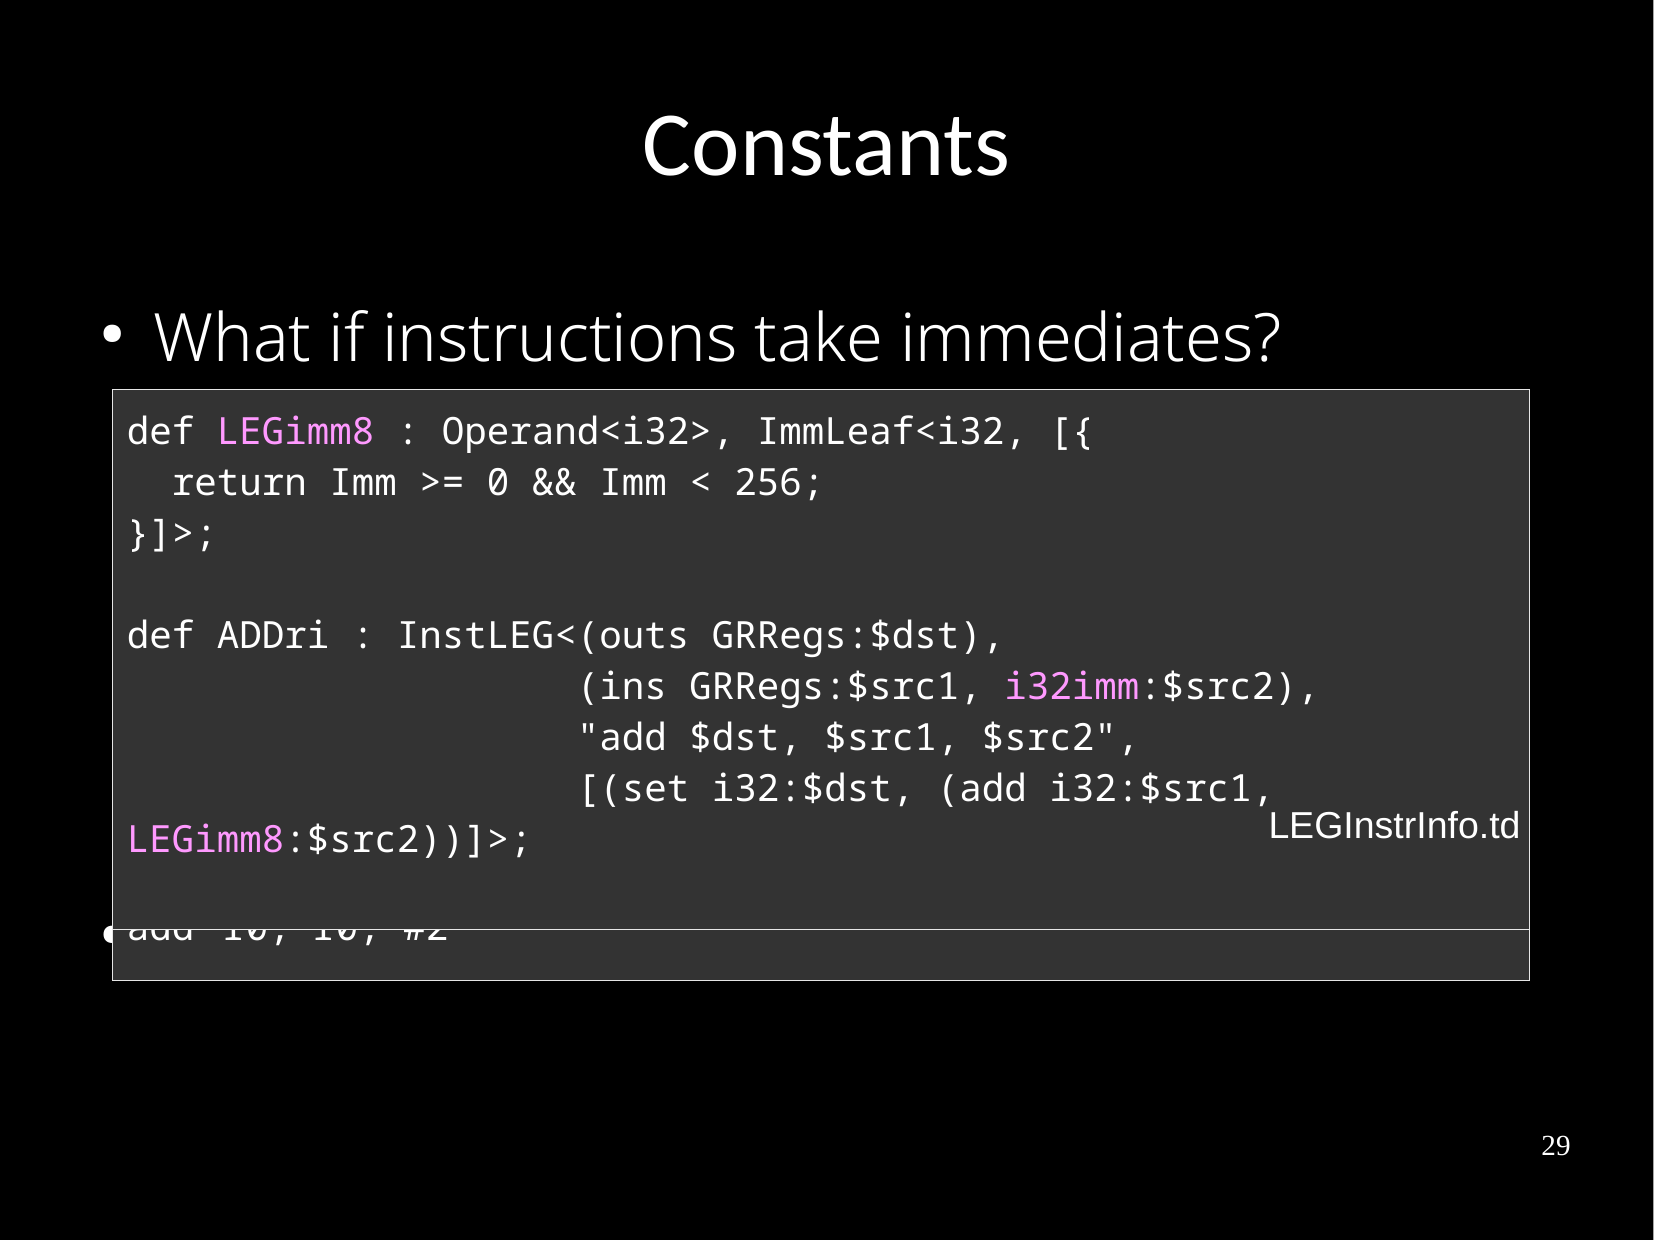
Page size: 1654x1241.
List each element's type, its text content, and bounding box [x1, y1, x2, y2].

text_box LEGInstrInfo.td [968, 797, 1536, 859]
list What if instructions take immediates? The same example now compiles to: [82, 290, 1571, 1010]
text_box add r0, r0, #2 [112, 930, 1530, 981]
text_box def LEGimm8 : Operand<i32>, ImmLeaf<i32, [{ return Imm >= 0 && Imm < 256; }]>; def ADDri : InstLEG<(outs GRRegs:$dst), (ins GRRegs:$src1, i32imm:$src2), "add $dst, $src1, $src2", [(set i32:$dst, (add i32:$src1, LEGimm8:$src2))]>; [112, 389, 1530, 855]
title Constants [82, 49, 1571, 257]
